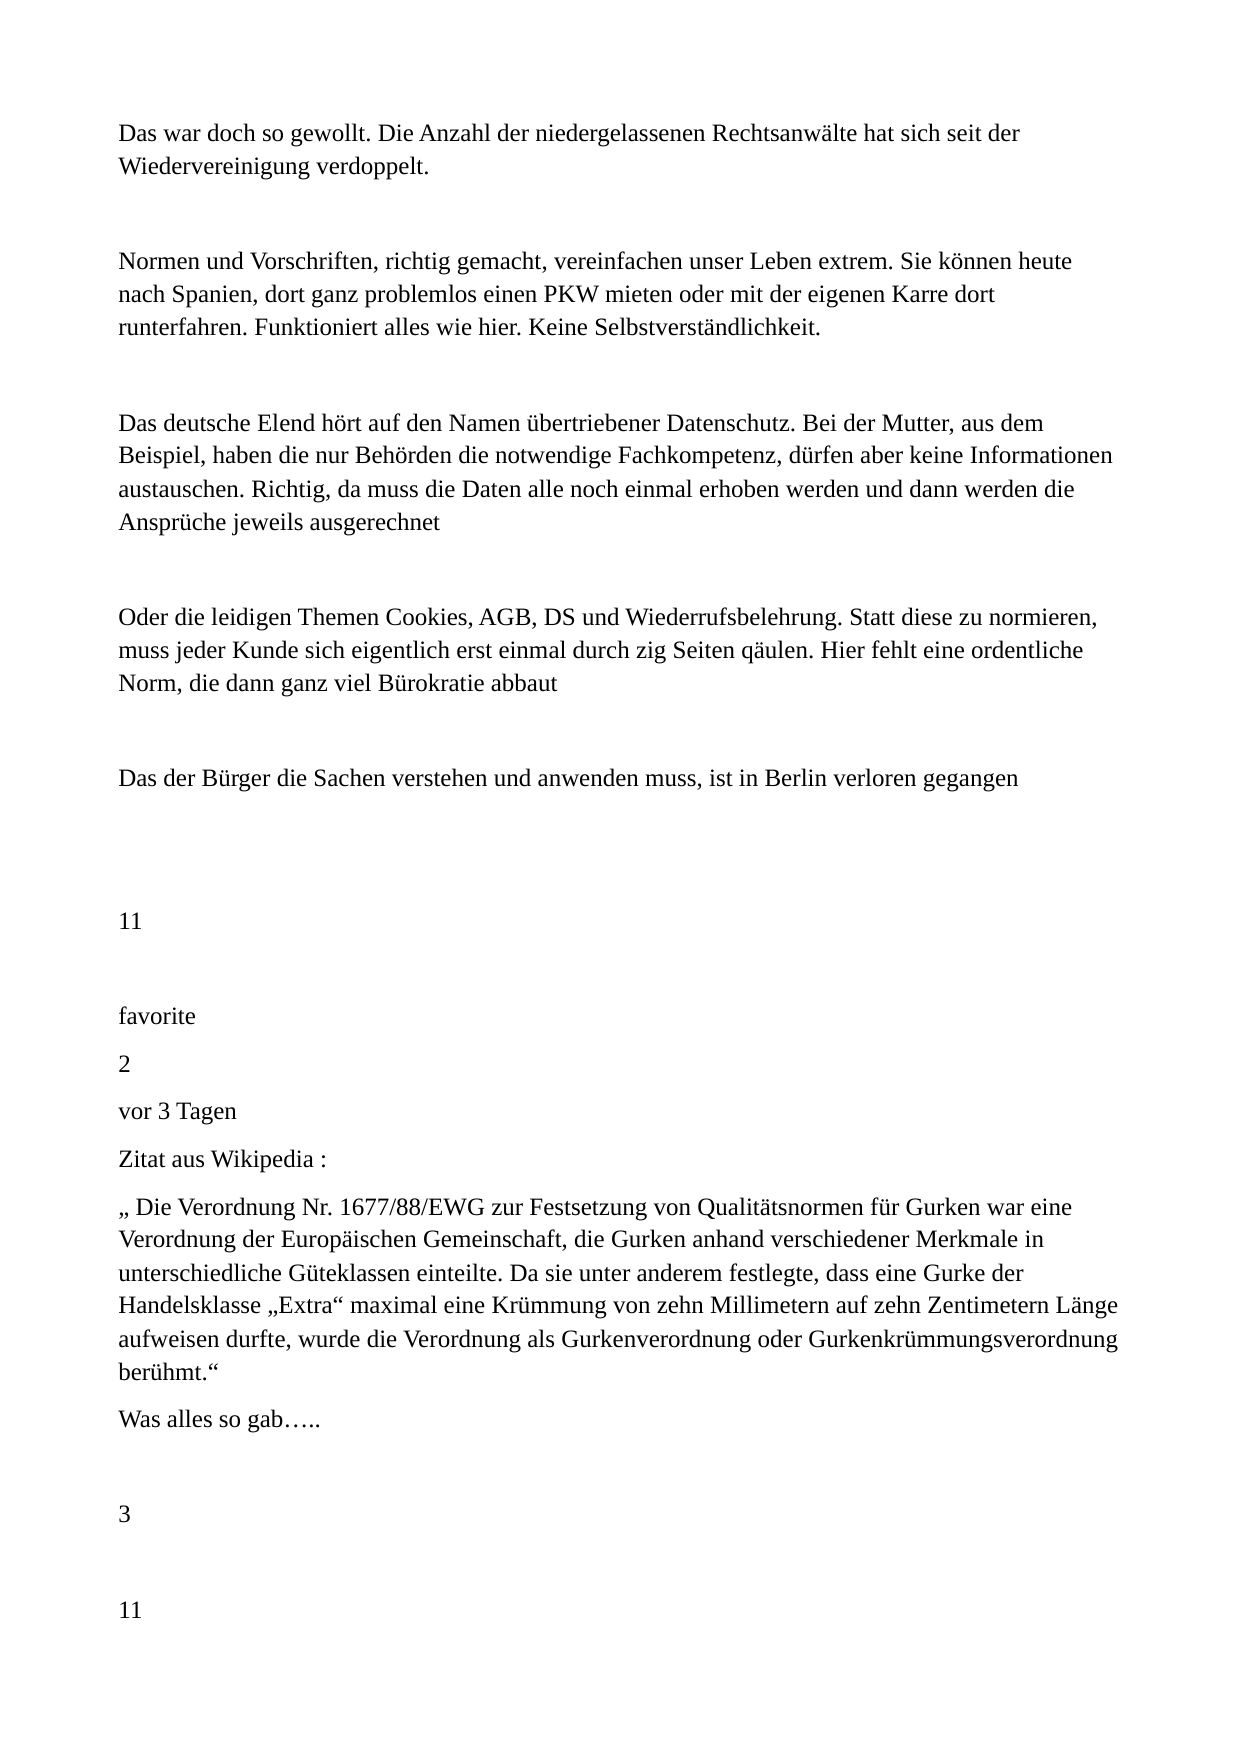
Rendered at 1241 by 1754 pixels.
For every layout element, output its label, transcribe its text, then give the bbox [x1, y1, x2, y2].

text Das war doch so gewollt. Die Anzahl der niedergelassenen Rechtsanwälte hat sich seit der Wiedervereinigung verdoppelt. [118, 118, 1122, 180]
text „ Die Verordnung Nr. 1677/88/EWG zur Festsetzung von Qualitätsnormen für Gurken war eine Verordnung der Europäischen Gemeinschaft, die Gurken anhand verschiedener Merkmale in unterschiedliche Güteklassen einteilte. Da sie unter anderem festlegte, dass eine Gurke der Handelsklasse „Extra“ maximal eine Krümmung von zehn Millimetern auf zehn Zentimetern Länge aufweisen durfte, wurde die Verordnung als Gurkenverordnung oder Gurkenkrümmungsverordnung berühmt.“ [118, 1192, 1122, 1385]
text Oder die leidigen Themen Cookies, AGB, DS und Wiederrufsbelehrung. Statt diese zu normieren, muss jeder Kunde sich eigentlich erst einmal durch zig Seiten qäulen. Hier fehlt eine ordentliche Norm, die dann ganz viel Bürokratie abbaut [118, 602, 1122, 697]
text favorite [118, 1001, 1122, 1030]
text Das der Bürger die Sachen verstehen und anwenden muss, ist in Berlin verloren gegangen [118, 763, 1122, 792]
text vor 3 Tagen [118, 1096, 1122, 1125]
text Normen und Vorschriften, richtig gemacht, vereinfachen unser Leben extrem. Sie können heute nach Spanien, dort ganz problemlos einen PKW mieten oder mit der eigenen Karre dort runterfahren. Funktioniert alles wie hier. Keine Selbstverständlichkeit. [118, 246, 1122, 341]
text 3 [118, 1499, 1122, 1528]
text Das deutsche Elend hört auf den Namen übertriebener Datenschutz. Bei der Mutter, aus dem Beispiel, haben die nur Behörden die notwendige Fachkompetenz, dürfen aber keine Informationen austauschen. Richtig, da muss die Daten alle noch einmal erhoben werden und dann werden die Ansprüche jeweils ausgerechnet [118, 408, 1122, 535]
text 2 [118, 1049, 1122, 1077]
text 11 [118, 906, 1122, 935]
text 11 [118, 1595, 1122, 1623]
text Zitat aus Wikipedia : [118, 1144, 1122, 1173]
text Was alles so gab….. [118, 1404, 1122, 1433]
